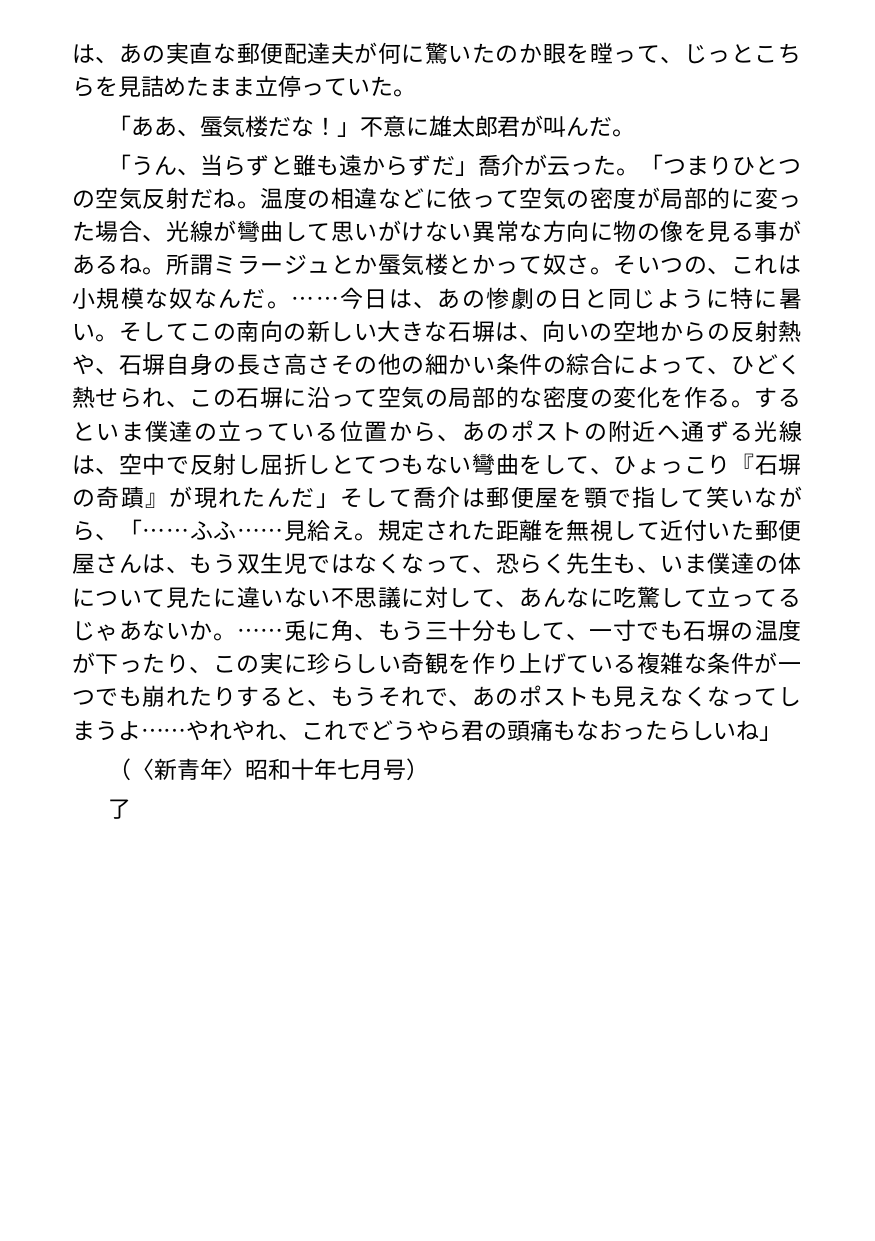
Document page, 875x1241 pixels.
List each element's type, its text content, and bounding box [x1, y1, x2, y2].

text 了 [72, 791, 802, 824]
text は、あの実直な郵便配達夫が何に驚いたのか眼を瞠って、じっとこちらを見詰めたまま立停っていた。 [72, 36, 802, 102]
text 「ああ、蜃気楼だな！」不意に雄太郎君が叫んだ。 [72, 108, 802, 142]
text 「うん、当らずと雖も遠からずだ」喬介が云った。「つまりひとつの空気反射だね。温度の相違などに依って空気の密度が局部的に変った場合、光線が彎曲して思いがけない異常な方向に物の像を見る事があるね。所謂ミラージュとか蜃気楼とかって奴さ。そいつの、これは小規模な奴なんだ。……今日は、あの惨劇の日と同じように特に暑い。そしてこの南向の新しい大きな石塀は、向いの空地からの反射熱や、石塀自身の長さ高さその他の細かい条件の綜合によって、ひどく熱せられ、この石塀に沿って空気の局部的な密度の変化を作る。するといま僕達の立っている位置から、あのポストの附近へ通ずる光線は、空中で反射し屈折しとてつもない彎曲をして、ひょっこり『石塀の奇蹟』が現れたんだ」そして喬介は郵便屋を顎で指して笑いながら、「……ふふ……見給え。規定された距離を無視して近付いた郵便屋さんは、もう双生児ではなくなって、恐らく先生も、いま僕達の体について見たに違いない不思議に対して、あんなに吃驚して立ってるじゃあないか。……兎に角、もう三十分もして、一寸でも石塀の温度が下ったり、この実に珍らしい奇観を作り上げている複雑な条件が一つでも崩れたりすると、もうそれで、あのポストも見えなくなってしまうよ……やれやれ、これでどうやら君の頭痛もなおったらしいね」 [72, 148, 802, 746]
text （〈新青年〉昭和十年七月号） [72, 752, 802, 785]
